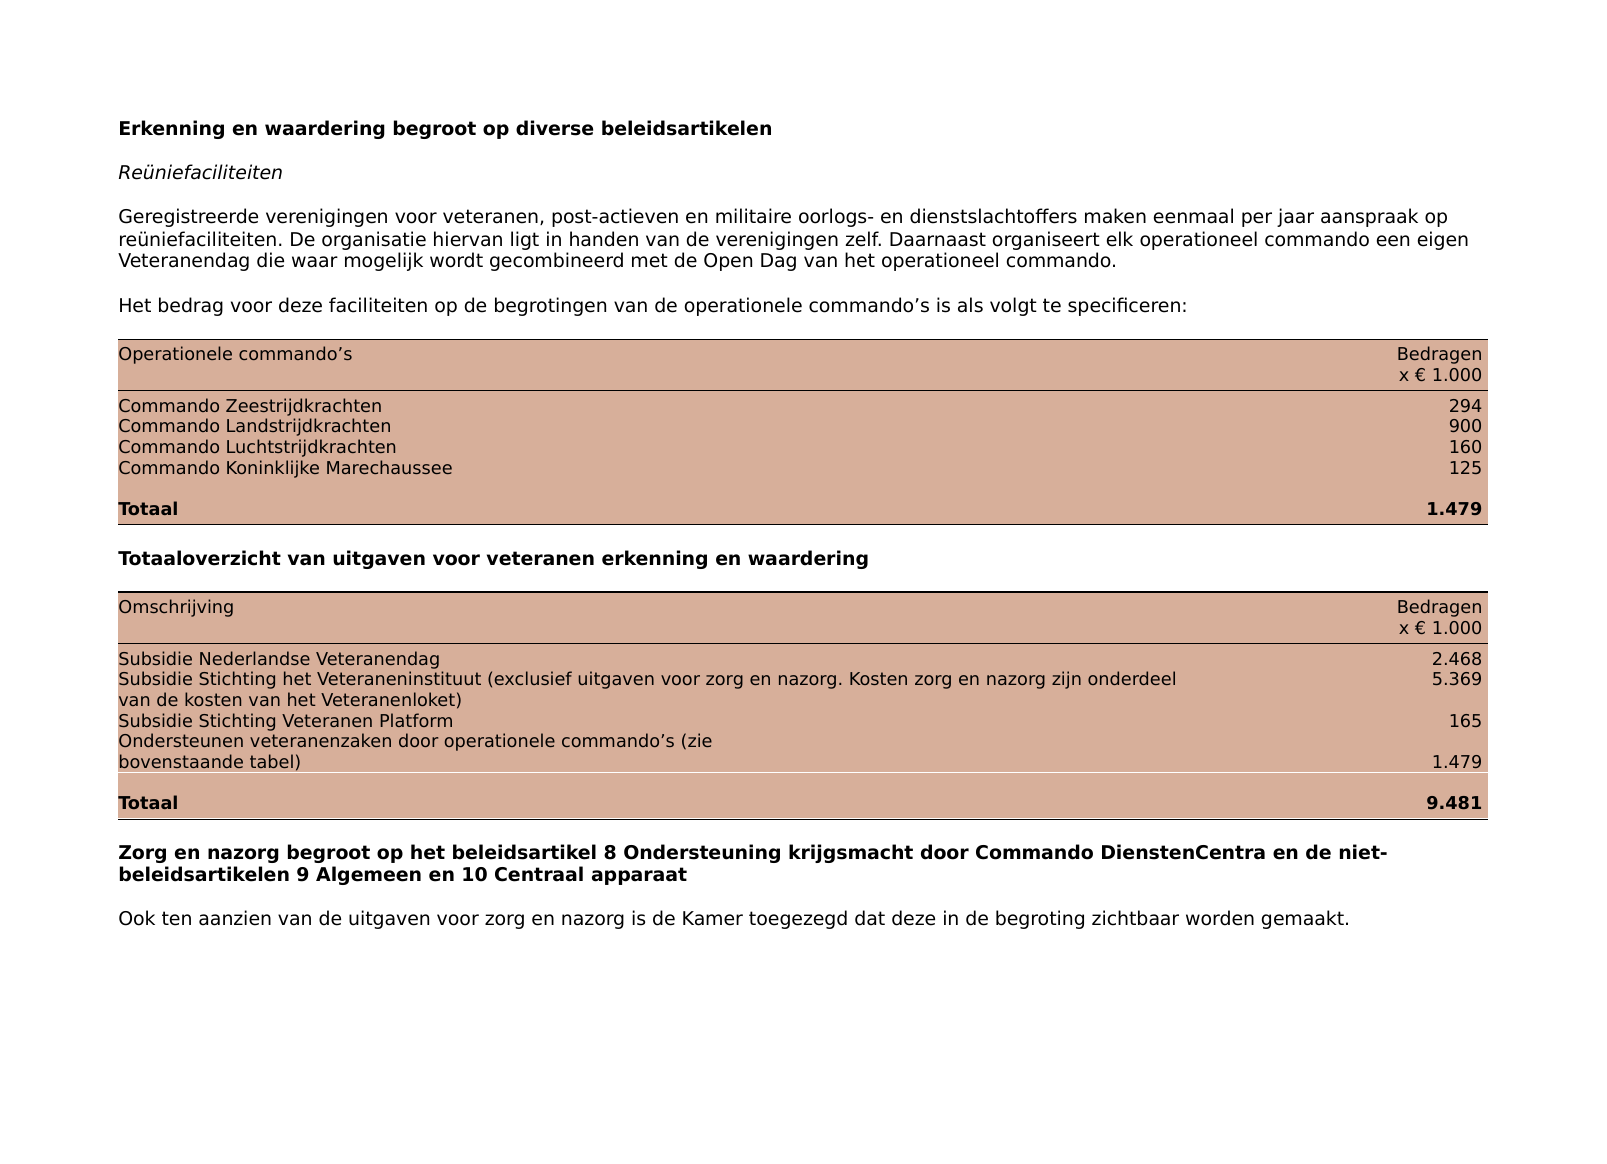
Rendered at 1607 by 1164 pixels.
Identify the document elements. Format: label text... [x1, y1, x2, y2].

table_cell Commando Zeestrijdkrachten [118, 391, 1214, 416]
table_cell Subsidie Stichting het Veteraneninstituut (exclusief uitgaven voor zorg en nazorg. Kosten zorg en nazorg zijn onderdeel van de kosten van het Veteranenloket) [118, 669, 1214, 711]
text Geregistreerde verenigingen voor veteranen, post-actieven en militaire oorlogs- en dienstslachtoffers maken eenmaal per jaar aanspraak op reüniefaciliteiten. De organisatie hiervan ligt in handen van de verenigingen zelf. Daarnaast organiseert elk operationeel commando een eigen Veteranendag die waar mogelijk wordt gecombineerd met de Open Dag van het operationeel commando. [118, 206, 1488, 272]
table_cell 5.369 [1214, 669, 1488, 711]
table_cell bovenstaande tabel) [118, 752, 1214, 772]
table_cell x € 1.000 [1214, 365, 1488, 390]
table_cell 1.479 [1214, 752, 1488, 772]
table_cell 1.479 [1214, 499, 1488, 524]
table_cell 2.468 [1214, 644, 1488, 669]
table_cell 900 [1214, 416, 1488, 437]
subtitle Totaaloverzicht van uitgaven voor veteranen erkenning en waardering [118, 547, 1488, 569]
table_cell Totaal [118, 499, 1214, 524]
subtitle Erkenning en waardering begroot op diverse beleidsartikelen [118, 118, 1488, 140]
text Ook ten aanzien van de uitgaven voor zorg en nazorg is de Kamer toegezegd dat deze in de begroting zichtbaar worden gemaakt. [118, 908, 1488, 930]
table_header Omschrijving [118, 593, 1214, 618]
table_cell Ondersteunen veteranenzaken door operationele commando’s (zie [118, 731, 1214, 752]
table_header Bedragen [1214, 340, 1488, 365]
table_cell [1214, 478, 1488, 499]
table_cell [1214, 731, 1488, 752]
table_cell Commando Luchtstrijdkrachten [118, 437, 1214, 458]
table_cell 9.481 [1214, 793, 1488, 818]
table_cell 165 [1214, 711, 1488, 731]
table_header Bedragen [1214, 593, 1488, 618]
table_cell [118, 365, 1214, 390]
table_cell [118, 773, 1214, 793]
table_cell Subsidie Nederlandse Veteranendag [118, 644, 1214, 669]
table_cell [1214, 773, 1488, 793]
subtitle Zorg en nazorg begroot op het beleidsartikel 8 Ondersteuning krijgsmacht door Commando DienstenCentra en de niet-beleidsartikelen 9 Algemeen en 10 Centraal apparaat [118, 842, 1488, 886]
table_cell x € 1.000 [1214, 618, 1488, 643]
table_cell 125 [1214, 458, 1488, 478]
subtitle Reüniefaciliteiten [118, 162, 1488, 184]
table_cell [118, 618, 1214, 643]
table_header Operationele commando’s [118, 340, 1214, 365]
table_cell [118, 478, 1214, 499]
table_cell Totaal [118, 793, 1214, 818]
table_cell 294 [1214, 391, 1488, 416]
table_cell Commando Landstrijdkrachten [118, 416, 1214, 437]
table_cell Subsidie Stichting Veteranen Platform [118, 711, 1214, 731]
text Het bedrag voor deze faciliteiten op de begrotingen van de operationele commando’s is als volgt te specificeren: [118, 294, 1488, 317]
table_cell 160 [1214, 437, 1488, 458]
table_cell Commando Koninklijke Marechaussee [118, 458, 1214, 478]
